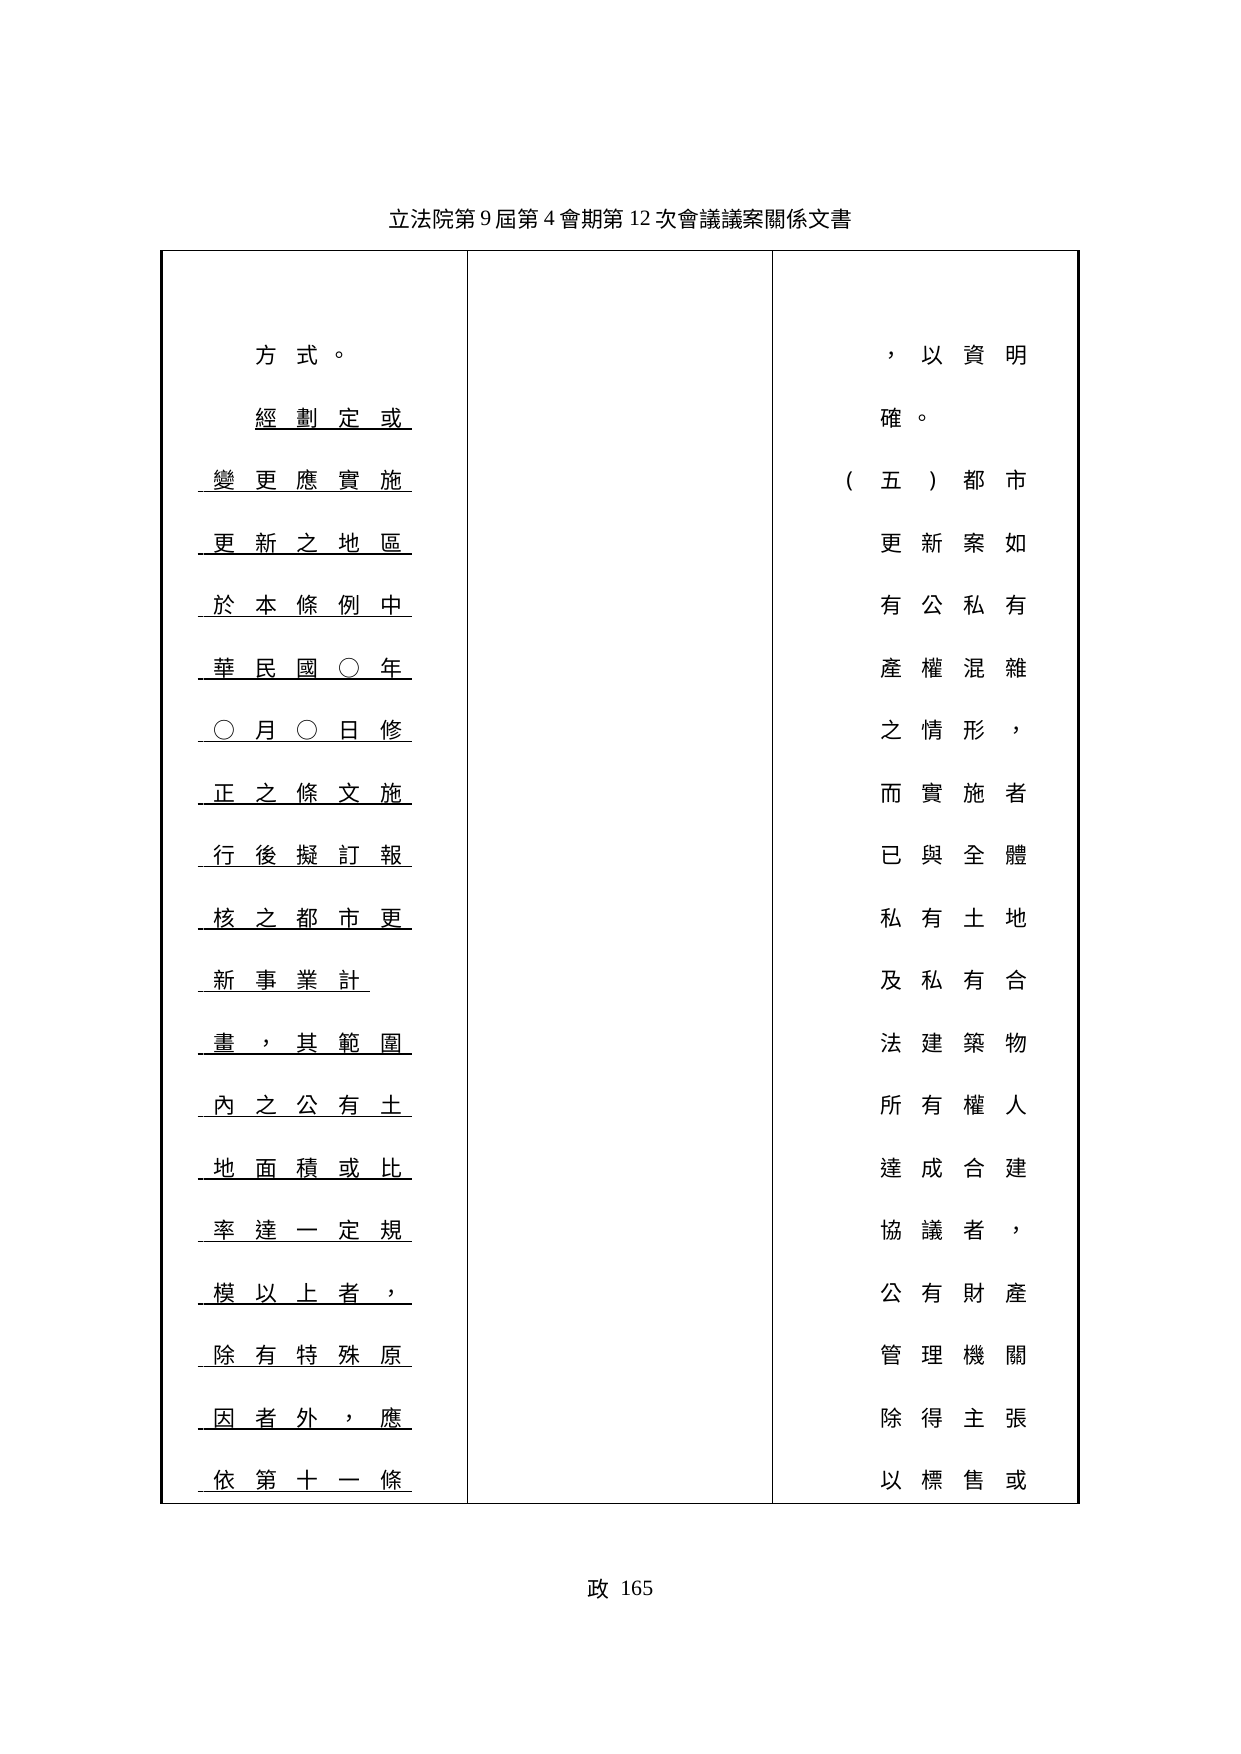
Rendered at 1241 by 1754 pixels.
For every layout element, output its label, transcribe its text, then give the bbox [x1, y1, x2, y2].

table_cell 方式。 經劃定或變更應實施更新之地區於本條例中華民國○年○月○日修正之條文施行後擬訂報核之都市更新事業計畫，其範圍內之公有土地面積或比率達一定規模以上者，除有特殊原因者外，應依第十一條 [163, 251, 467, 1503]
table_cell ，以資明確。 (五)都市更新案如有公私有產權混雜之情形，而實施者已與全體私有土地及私有合法建築物所有權人達成合建協議者，公有財產管理機關除得主張以標售或 [773, 251, 1077, 1503]
table_cell [468, 251, 772, 1503]
